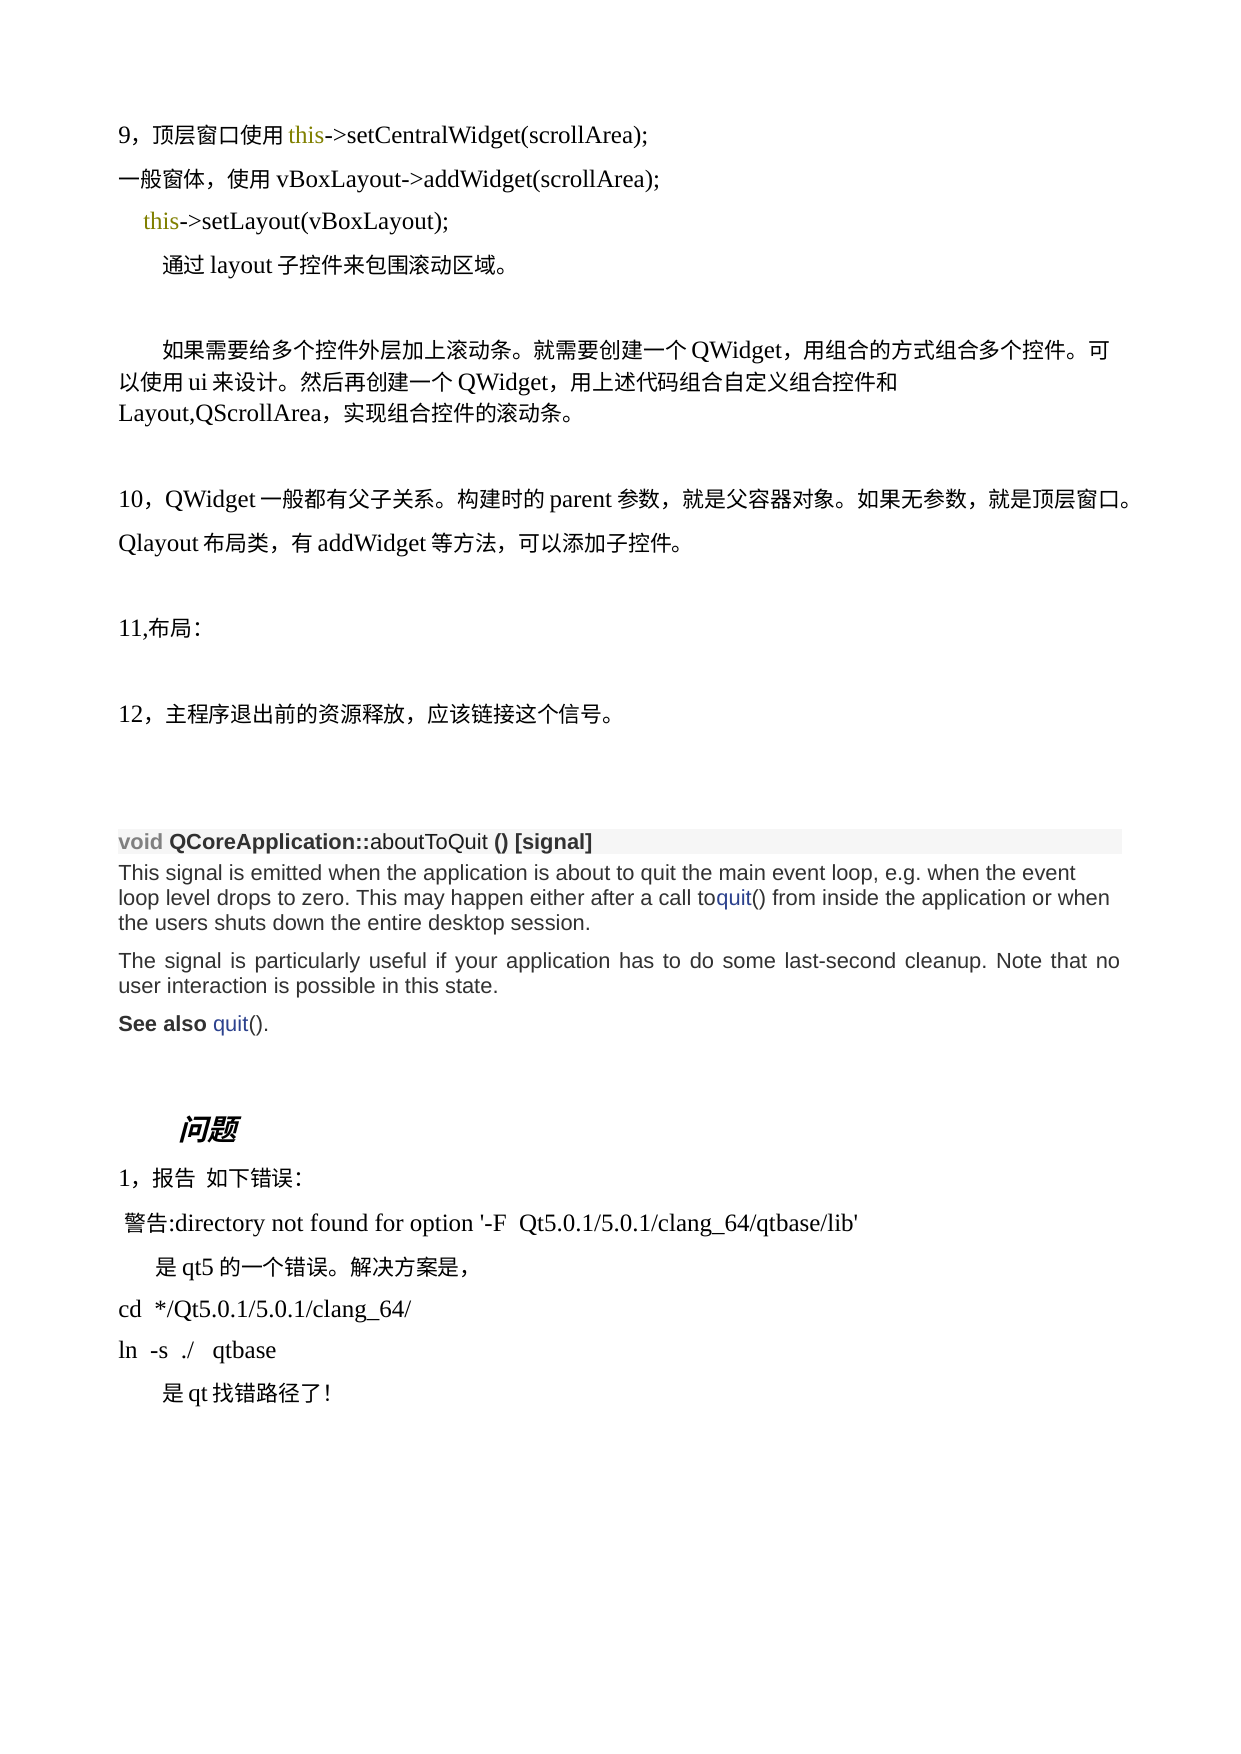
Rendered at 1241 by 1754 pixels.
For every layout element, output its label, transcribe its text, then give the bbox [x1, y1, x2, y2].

text 是qt5的一个错误。解决方案是， [118, 1250, 1122, 1281]
text 12，主程序退出前的资源释放，应该链接这个信号。 [118, 697, 1122, 728]
subtitle 问题 [118, 1073, 1122, 1149]
text cd */Qt5.0.1/5.0.1/clang_64/ [118, 1294, 1122, 1323]
text See also quit(). [118, 1010, 1122, 1036]
text 10，QWidget一般都有父子关系。构建时的parent参数，就是父容器对象。如果无参数，就是顶层窗口。 [118, 482, 1122, 513]
text 一般窗体，使用 vBoxLayout->addWidget(scrollArea); [118, 162, 1122, 194]
subtitle void QCoreApplication::aboutToQuit () [signal] [118, 829, 1122, 854]
text this->setLayout(vBoxLayout); [118, 206, 1122, 235]
text 警告:directory not found for option '-F Qt5.0.1/5.0.1/clang_64/qtbase/lib' [118, 1206, 1122, 1237]
text Qlayout布局类，有addWidget等方法，可以添加子控件。 [118, 526, 1122, 558]
text The signal is particularly useful if your application has to do some last-second cleanup. Note that no user interaction is possible in this state. [118, 947, 1122, 998]
text ln -s ./ qtbase [118, 1335, 1122, 1364]
text 是qt找错路径了！ [118, 1376, 1122, 1408]
text 通过layout子控件来包围滚动区域。 [118, 248, 1122, 279]
text 9，顶层窗口使用this->setCentralWidget(scrollArea); [118, 118, 1122, 150]
text 如果需要给多个控件外层加上滚动条。就需要创建一个QWidget，用组合的方式组合多个控件。可以使用ui来设计。然后再创建一个QWidget，用上述代码组合自定义组合控件和Layout,QScrollArea，实现组合控件的滚动条。 [118, 333, 1122, 428]
text This signal is emitted when the application is about to quit the main event loop, e.g. when the event loop level drops to zero. This may happen either after a call toquit() from inside the application or when the users shuts down the entire desktop session. [118, 859, 1122, 935]
text 1，报告 如下错误： [118, 1161, 1122, 1193]
text 11,布局： [118, 611, 1122, 643]
